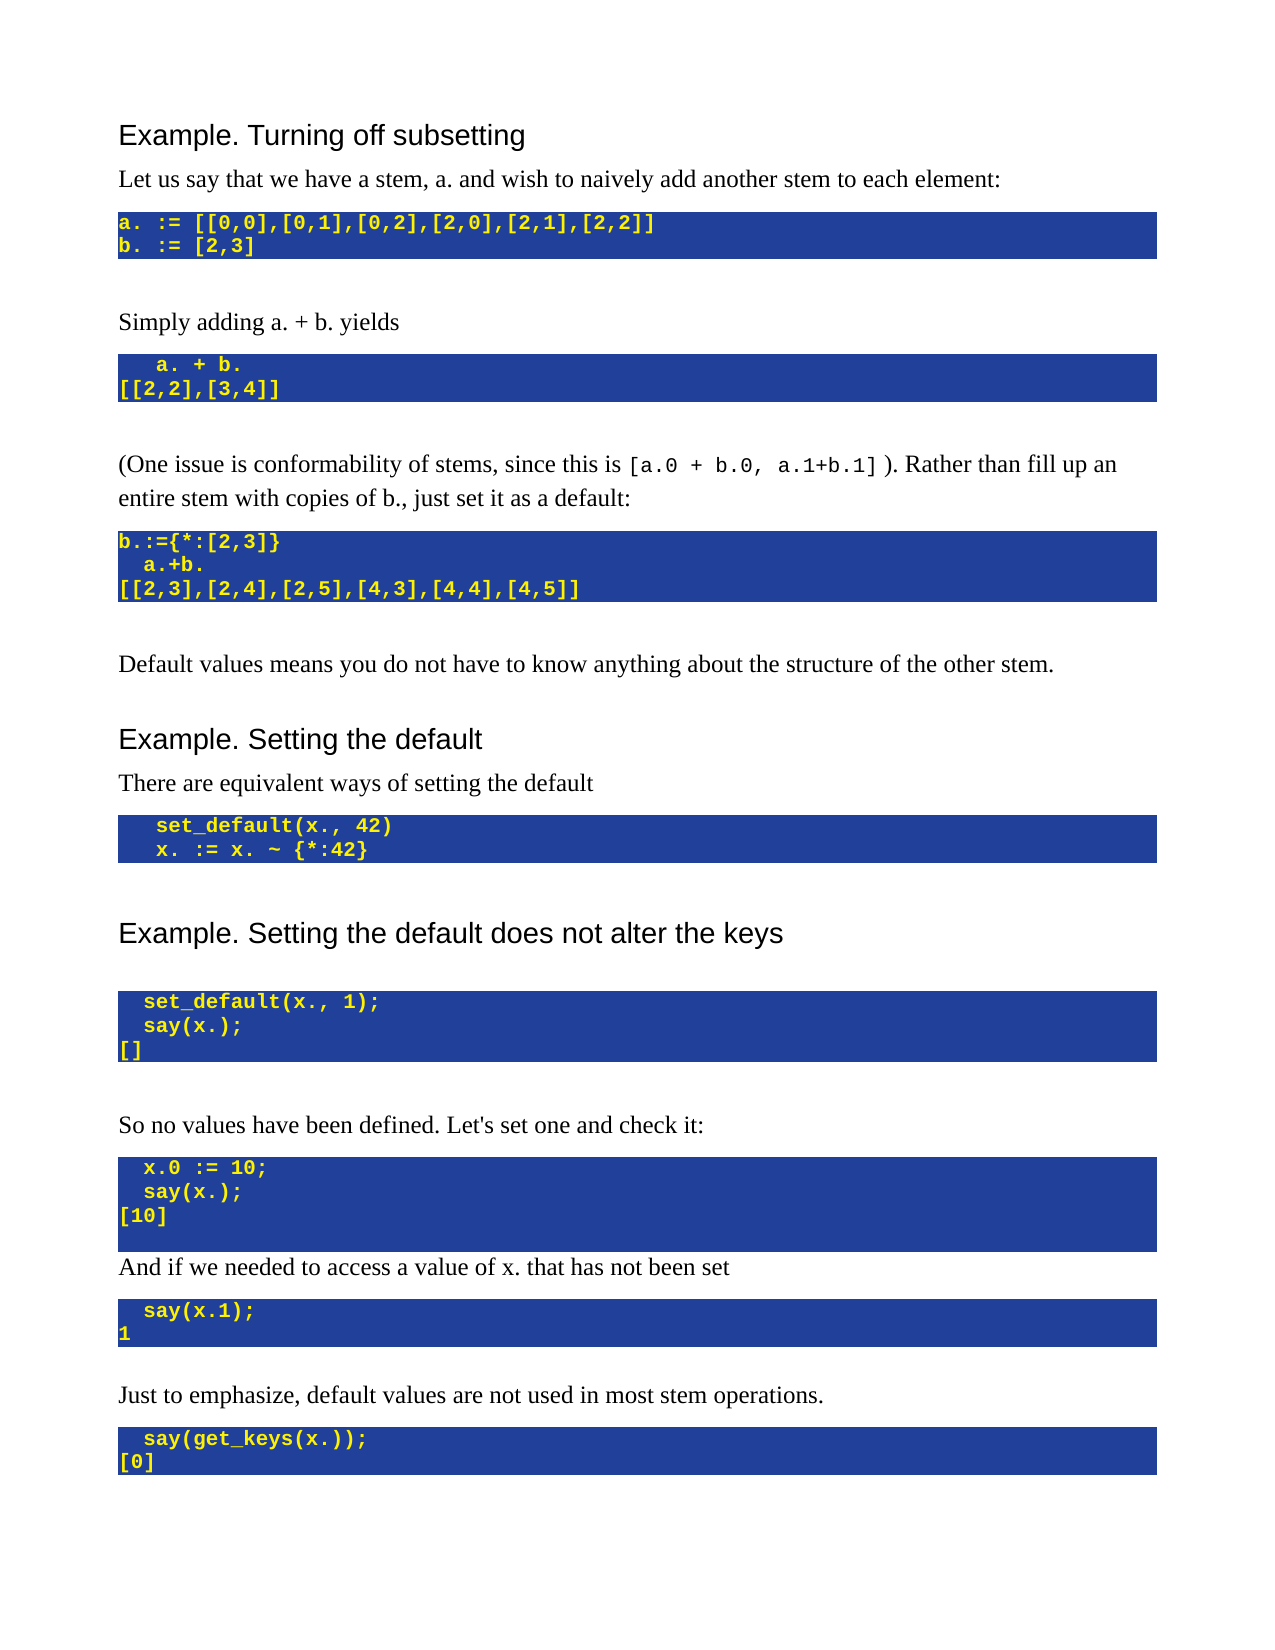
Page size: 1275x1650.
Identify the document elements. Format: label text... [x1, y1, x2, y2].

text 1 [118, 1323, 1157, 1347]
text a.+b. [118, 554, 1157, 578]
text x.0 := 10; [118, 1157, 1157, 1181]
text [] [118, 1038, 1157, 1062]
text [10] [118, 1205, 1157, 1228]
text Simply adding a. + b. yields [118, 307, 1157, 335]
text So no values have been defined. Let's set one and check it: [118, 1110, 1157, 1138]
text And if we needed to access a value of x. that has not been set [118, 1252, 1157, 1281]
text say(get_keys(x.)); [118, 1427, 1157, 1451]
text b. := [2,3] [118, 235, 1157, 259]
text a. + b. [118, 354, 1157, 378]
text There are equivalent ways of setting the default [118, 768, 1157, 797]
text Just to emphasize, default values are not used in most stem operations. [118, 1347, 1157, 1409]
text a. := [[0,0],[0,1],[0,2],[2,0],[2,1],[2,2]] [118, 212, 1157, 235]
text set_default(x., 1); [118, 991, 1157, 1015]
text b.:={*:[2,3]} [118, 531, 1157, 554]
text [[2,2],[3,4]] [118, 378, 1157, 402]
text x. := x. ~ {*:42} [118, 839, 1157, 863]
text say(x.); [118, 1015, 1157, 1038]
text say(x.1); [118, 1299, 1157, 1323]
text Let us say that we have a stem, a. and wish to naively add another stem to each element: [118, 164, 1157, 193]
subtitle Example. Turning off subsetting [118, 118, 1157, 152]
text [0] [118, 1451, 1157, 1475]
text set_default(x., 42) [118, 815, 1157, 839]
text [[2,3],[2,4],[2,5],[4,3],[4,4],[4,5]] [118, 578, 1157, 602]
text say(x.); [118, 1181, 1157, 1205]
text Default values means you do not have to know anything about the structure of the other stem. [118, 649, 1157, 678]
subtitle Example. Setting the default does not alter the keys [118, 916, 1157, 950]
subtitle Example. Setting the default [118, 722, 1157, 755]
text (One issue is conformability of stems, since this is [a.0 + b.0, a.1+b.1] ). Rather than fill up an entire stem with copies of b., just set it as a default: [118, 449, 1157, 512]
